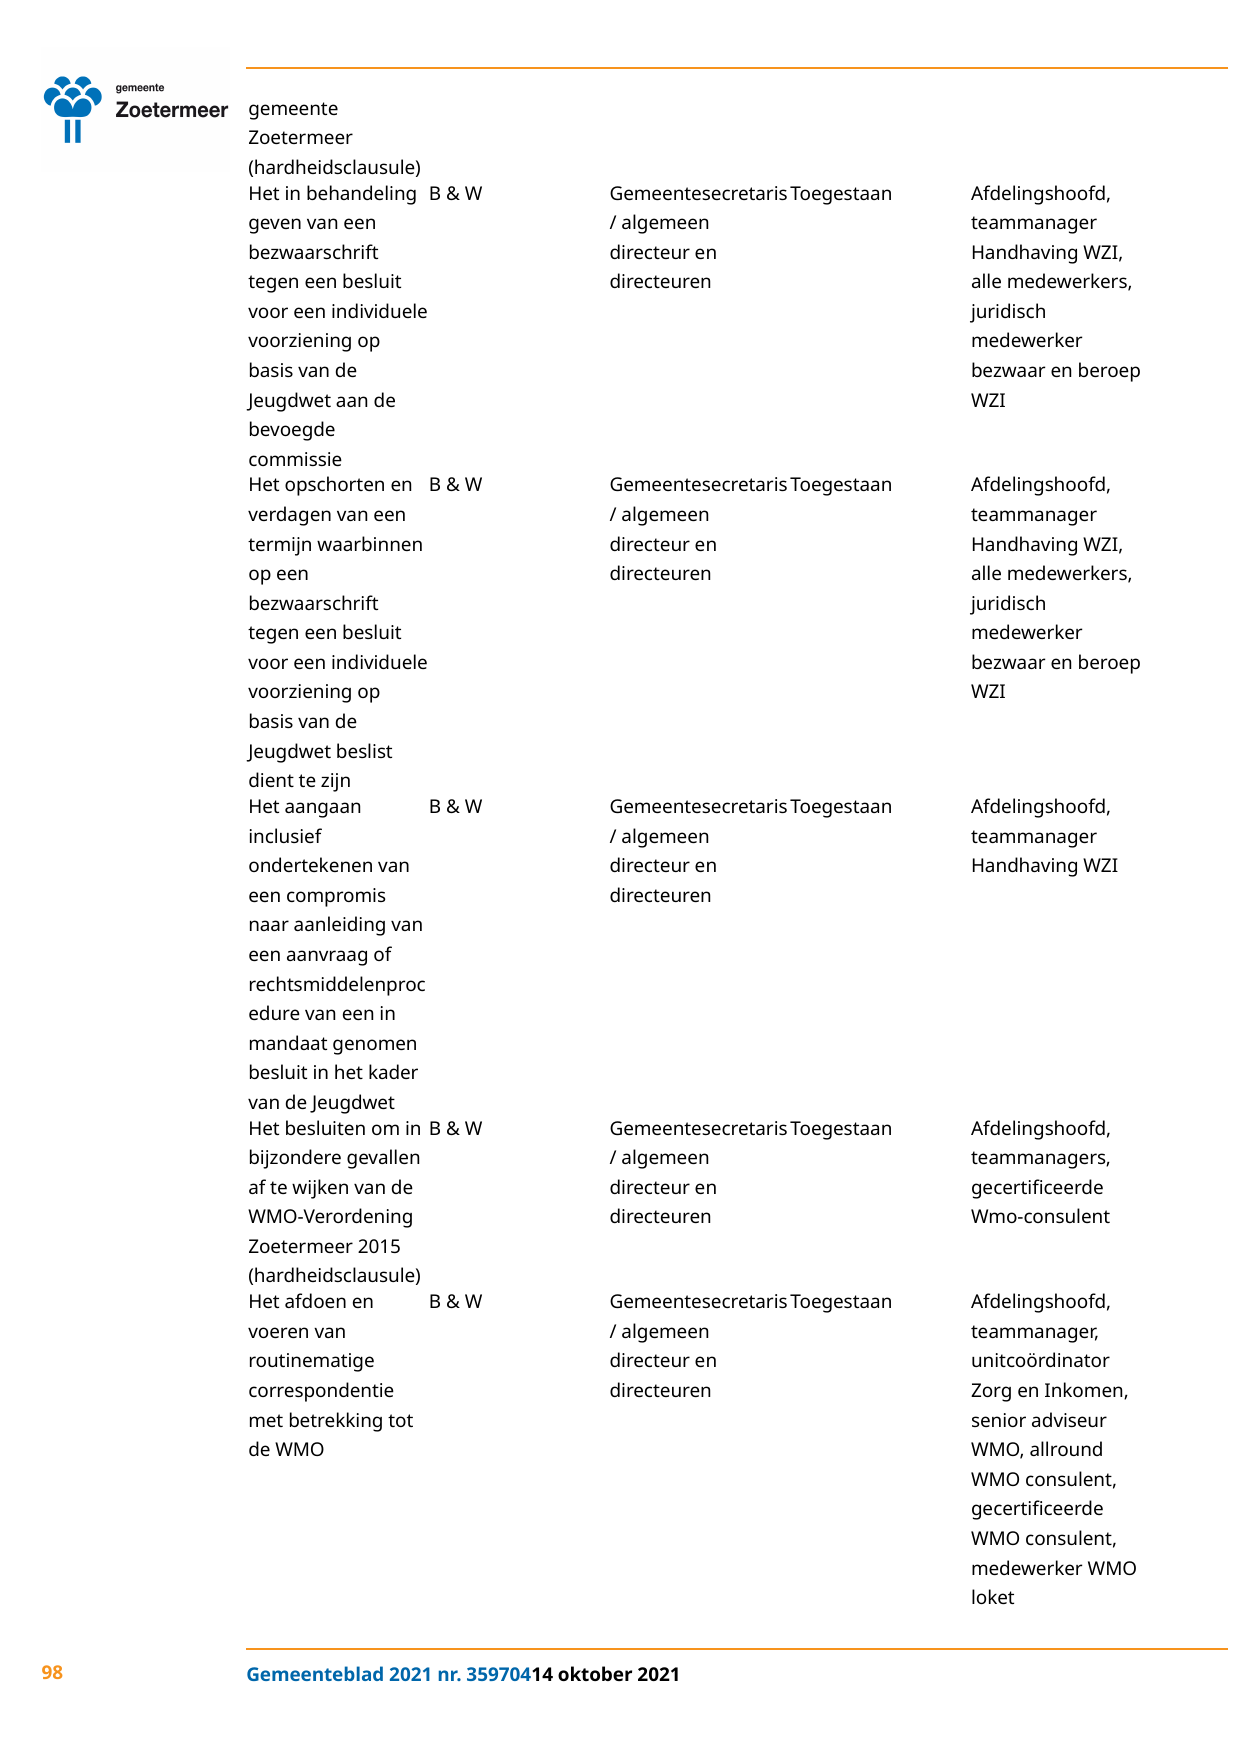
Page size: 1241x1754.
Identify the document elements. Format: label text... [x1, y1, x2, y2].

table_cell Afdelingshoofd, teammanager, unitcoördinator Zorg en Inkomen, senior adviseur WMO, allround WMO consulent, gecertificeerde WMO consulent, medewerker WMO loket [971, 1289, 1152, 1610]
table_cell Toegestaan [790, 180, 971, 472]
table_cell Het in behandeling geven van een bezwaarschrift tegen een besluit voor een individuele voorziening op basis van de Jeugdwet aan de bevoegde commissie [248, 180, 429, 472]
table_cell Gemeentesecretaris/ algemeen directeur en directeuren [609, 1115, 790, 1288]
table_cell Toegestaan [790, 1115, 971, 1288]
table_cell Gemeentesecretaris/ algemeen directeur en directeuren [609, 472, 790, 793]
table_cell B & W [429, 1115, 609, 1288]
picture [41, 47, 231, 172]
table_cell Het besluiten om in bijzondere gevallen af te wijken van de WMO-Verordening Zoetermeer 2015 (hardheidsclausule) [248, 1115, 429, 1288]
table_cell [971, 95, 1152, 180]
table_cell Afdelingshoofd, teammanager Handhaving WZI, alle medewerkers, juridisch medewerker bezwaar en beroep WZI [971, 472, 1152, 793]
table_cell [790, 95, 971, 180]
table_cell Afdelingshoofd, teammanager Handhaving WZI, alle medewerkers, juridisch medewerker bezwaar en beroep WZI [971, 180, 1152, 472]
table_cell Gemeentesecretaris/ algemeen directeur en directeuren [609, 180, 790, 472]
table_cell Afdelingshoofd, teammanager Handhaving WZI [971, 793, 1152, 1115]
table_cell Toegestaan [790, 1289, 971, 1610]
table_cell B & W [429, 472, 609, 793]
table_cell Het opschorten en verdagen van een termijn waarbinnen op een bezwaarschrift tegen een besluit voor een individuele voorziening op basis van de Jeugdwet beslist dient te zijn [248, 472, 429, 793]
table_cell Gemeentesecretaris/ algemeen directeur en directeuren [609, 793, 790, 1115]
table_cell [429, 95, 609, 180]
table_cell Toegestaan [790, 472, 971, 793]
table_cell Het afdoen en voeren van routinematige correspondentie met betrekking tot de WMO [248, 1289, 429, 1610]
table_cell [609, 95, 790, 180]
table_cell Toegestaan [790, 793, 971, 1115]
table_cell Afdelingshoofd, teammanagers, gecertificeerde Wmo-consulent [971, 1115, 1152, 1288]
table_cell B & W [429, 1289, 609, 1610]
table_cell B & W [429, 793, 609, 1115]
table_cell gemeente Zoetermeer (hardheidsclausule) [248, 95, 429, 180]
table_cell B & W [429, 180, 609, 472]
table_cell Het aangaan inclusief ondertekenen van een compromis naar aanleiding van een aanvraag of rechtsmiddelenprocedure van een in mandaat genomen besluit in het kader van de Jeugdwet [248, 793, 429, 1115]
table_cell Gemeentesecretaris/ algemeen directeur en directeuren [609, 1289, 790, 1610]
